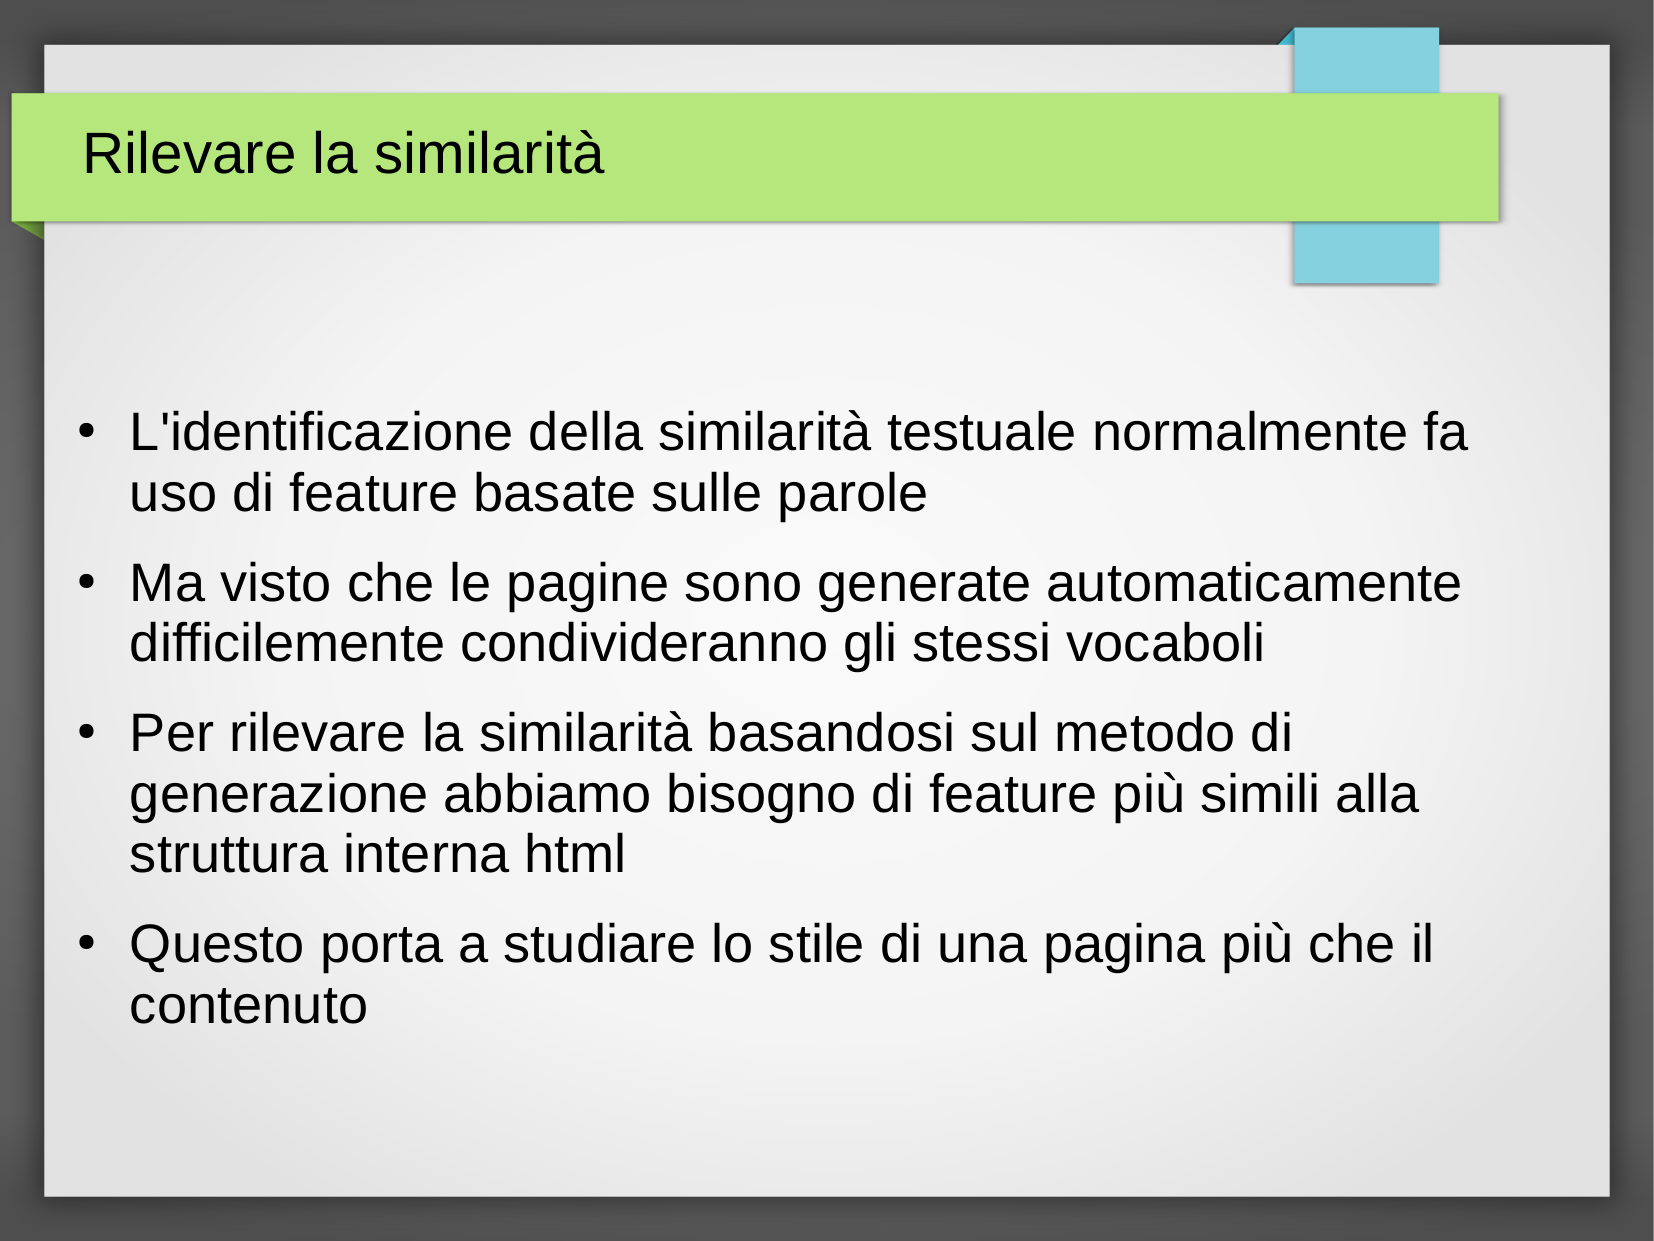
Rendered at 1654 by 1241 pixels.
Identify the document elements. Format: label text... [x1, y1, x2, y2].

list L'identificazione della similarità testuale normalmente fa uso di feature basate sulle parole Ma visto che le pagine sono generate automaticamente difficilemente condivideranno gli stessi vocaboli Per rilevare la similarità basandosi sul metodo di generazione abbiamo bisogno di feature più simili alla struttura interna html Questo porta a studiare lo stile di una pagina più che il contenuto [59, 401, 1536, 1052]
title Rilevare la similarità [82, 94, 1477, 213]
picture [0, 0, 1654, 1241]
